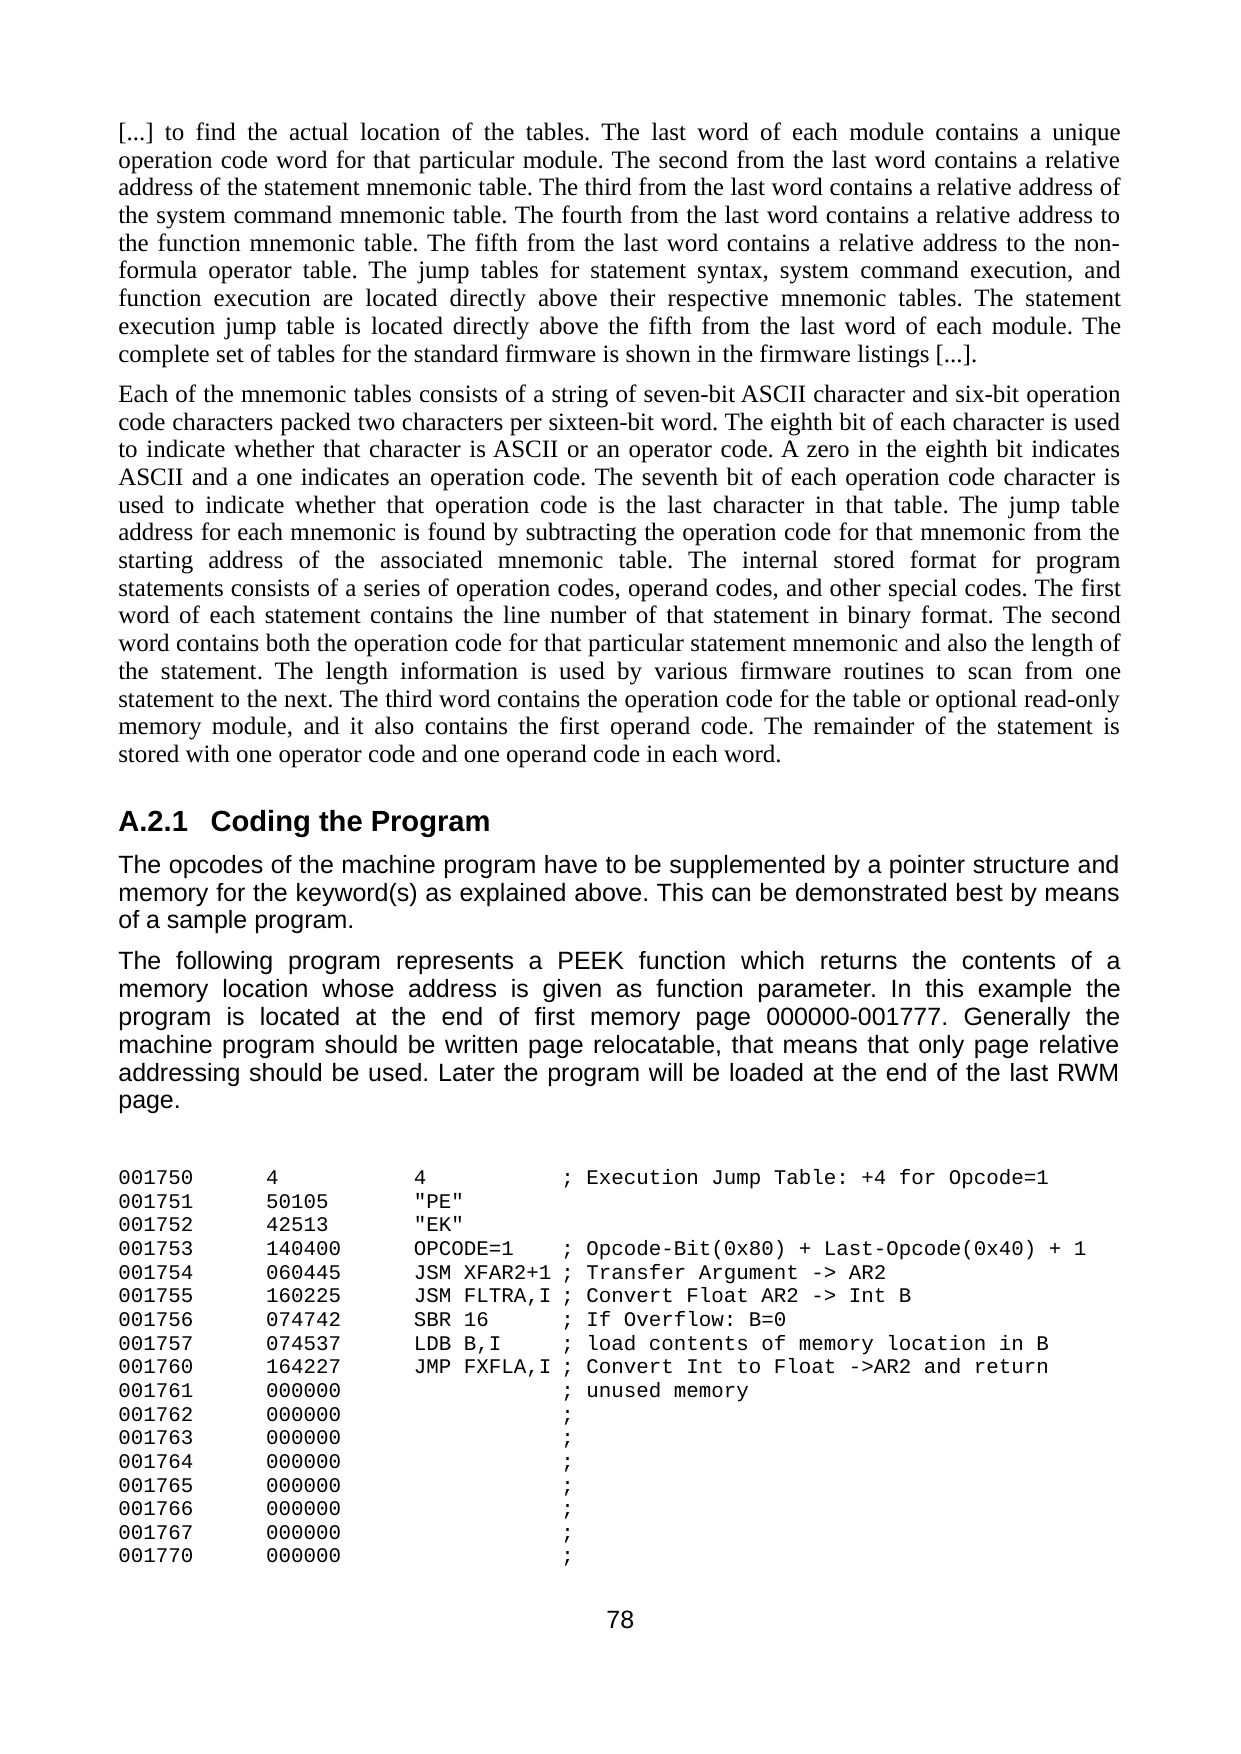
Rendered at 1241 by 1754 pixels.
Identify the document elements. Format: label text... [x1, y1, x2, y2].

text Each of the mnemonic tables consists of a string of seven-bit ASCII character and six-bit operation code characters packed two characters per sixteen-bit word. The eighth bit of each character is used to indicate whether that character is ASCII or an operator code. A zero in the eighth bit indicates ASCII and a one indicates an operation code. The seventh bit of each operation code character is used to indicate whether that operation code is the last character in that table. The jump table address for each mnemonic is found by subtracting the operation code for that mnemonic from the starting address of the associated mnemonic table. The internal stored format for program statements consists of a series of operation codes, operand codes, and other special codes. The first word of each statement contains the line number of that statement in binary format. The second word contains both the operation code for that particular statement mnemonic and also the length of the statement. The length information is used by various firmware routines to scan from one statement to the next. The third word contains the operation code for the table or optional read-only memory module, and it also contains the first operand code. The remainder of the statement is stored with one operator code and one operand code in each word. [118, 380, 1122, 768]
text 001755 160225 JSM FLTRA,I ; Convert Float AR2 -> Int B [118, 1285, 1122, 1309]
text 001764 000000 ; [118, 1451, 1122, 1474]
text The following program represents a PEEK function which returns the contents of a memory location whose address is given as function parameter. In this example the program is located at the end of first memory page 000000-001777. Generally the machine program should be written page relocatable, that means that only page relative addressing should be used. Later the program will be loaded at the end of the last RWM page. [118, 947, 1122, 1114]
text 001751 50105 "PE" [118, 1191, 1122, 1214]
text 001760 164227 JMP FXFLA,I ; Convert Int to Float ->AR2 and return [118, 1356, 1122, 1380]
text 001763 000000 ; [118, 1427, 1122, 1451]
text 001757 074537 LDB B,I ; load contents of memory location in B [118, 1333, 1122, 1356]
text 001752 42513 "EK" [118, 1214, 1122, 1238]
text 001754 060445 JSM XFAR2+1 ; Transfer Argument -> AR2 [118, 1262, 1122, 1285]
text 001770 000000 ; [118, 1546, 1122, 1569]
text 001756 074742 SBR 16 ; If Overflow: B=0 [118, 1309, 1122, 1333]
subtitle Coding the Program [118, 805, 1122, 838]
text 001766 000000 ; [118, 1498, 1122, 1522]
text 001753 140400 OPCODE=1 ; Opcode-Bit(0x80) + Last-Opcode(0x40) + 1 [118, 1238, 1122, 1262]
text 001750 4 4 ; Execution Jump Table: +4 for Opcode=1 [118, 1167, 1122, 1191]
text 001767 000000 ; [118, 1522, 1122, 1546]
text The opcodes of the machine program have to be supplemented by a pointer structure and memory for the keyword(s) as explained above. This can be demonstrated best by means of a sample program. [118, 851, 1122, 934]
text 001765 000000 ; [118, 1474, 1122, 1498]
text [...] to find the actual location of the tables. The last word of each module contains a unique operation code word for that particular module. The second from the last word contains a relative address of the statement mnemonic table. The third from the last word contains a relative address of the system command mnemonic table. The fourth from the last word contains a relative address to the function mnemonic table. The fifth from the last word contains a relative address to the non-formula operator table. The jump tables for statement syntax, system command execution, and function execution are located directly above their respective mnemonic tables. The statement execution jump table is located directly above the fifth from the last word of each module. The complete set of tables for the standard firmware is shown in the firmware listings [...]. [118, 118, 1122, 367]
text 001761 000000 ; unused memory [118, 1380, 1122, 1404]
text 001762 000000 ; [118, 1404, 1122, 1427]
